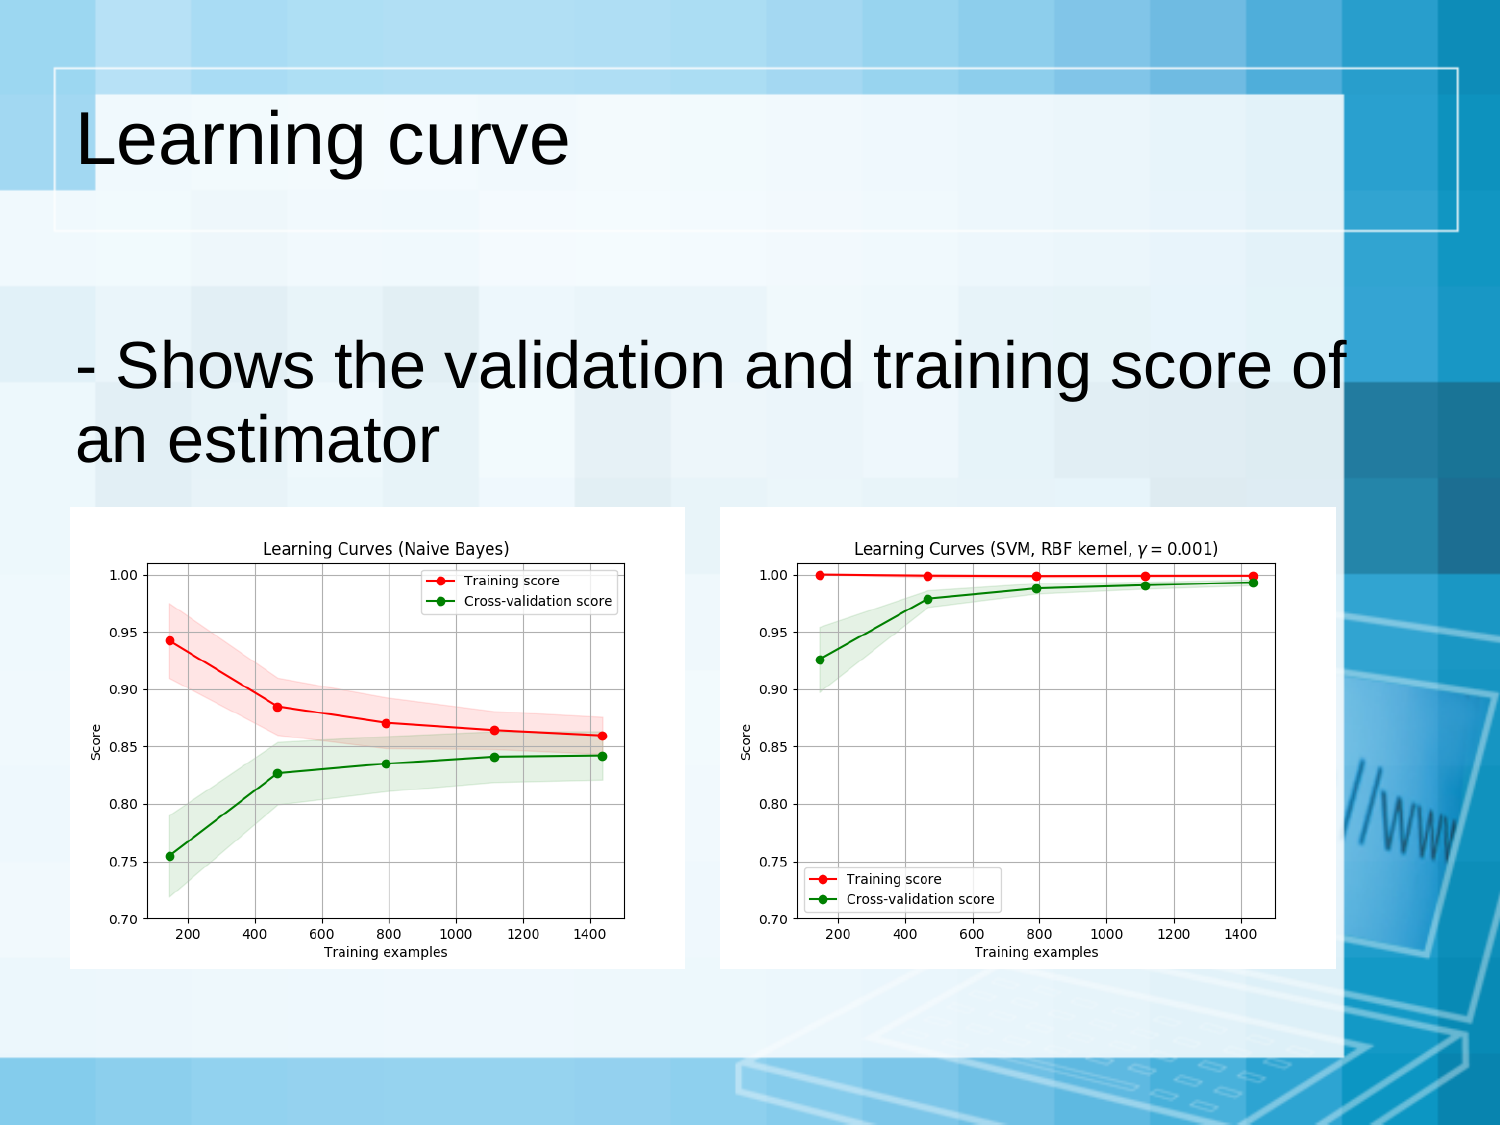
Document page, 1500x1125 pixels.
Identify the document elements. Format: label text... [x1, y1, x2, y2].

picture [0, 0, 1500, 1125]
title Learning curve [75, 44, 1425, 233]
subtitle - Shows the validation and training score of an estimator [75, 263, 1425, 916]
